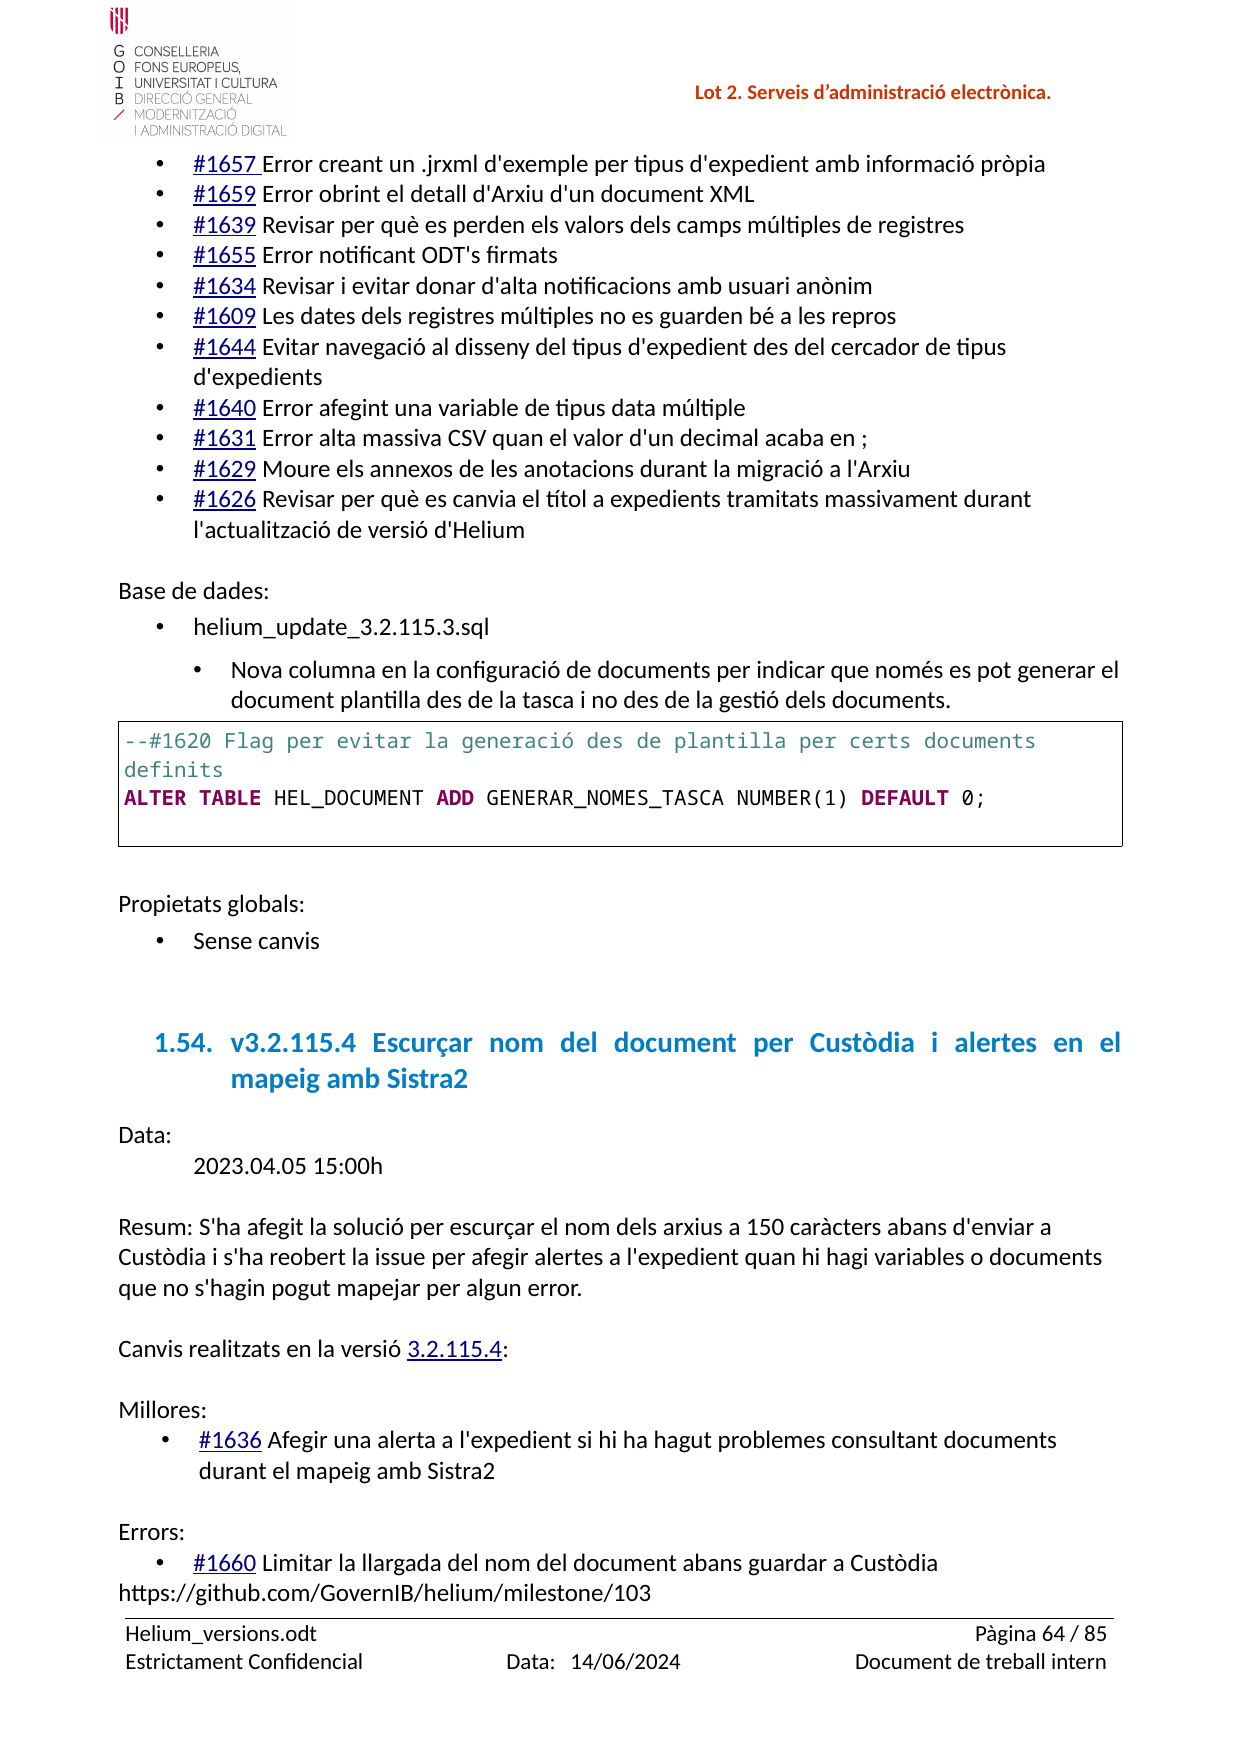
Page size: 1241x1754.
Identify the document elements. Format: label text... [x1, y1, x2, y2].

list #1659 Error obrint el detall d'Arxiu d'un document XML [156, 178, 1122, 209]
text Resum: S'ha afegit la solució per escurçar el nom dels arxius a 150 caràcters abans d'enviar a Custòdia i s'ha reobert la issue per afegir alertes a l'expedient quan hi hagi variables o documents que no s'hagin pogut mapejar per algun error. [118, 1211, 1122, 1303]
list Nova columna en la configuració de documents per indicar que només es pot generar el document plantilla des de la tasca i no des de la gestió dels documents. [193, 654, 1122, 715]
list Sense canvis [156, 925, 1122, 956]
list #1634 Revisar i evitar donar d'alta notificacions amb usuari anònim [156, 270, 1122, 300]
text Data: [118, 1119, 1122, 1150]
text Millores: [118, 1394, 1122, 1425]
list #1657 Error creant un .jrxml d'exemple per tipus d'expedient amb informació pròpia [156, 148, 1122, 178]
list #1660 Limitar la llargada del nom del document abans guardar a Custòdia [156, 1547, 1122, 1577]
text Base de dades: [118, 575, 1122, 606]
text Propietats globals: [118, 889, 1122, 919]
picture [100, 0, 297, 144]
list #1631 Error alta massiva CSV quan el valor d'un decimal acaba en ; [156, 422, 1122, 453]
list #1636 Afegir una alerta a l'expedient si hi ha hagut problemes consultant documents durant el mapeig amb Sistra2 [161, 1425, 1122, 1486]
text https://github.com/GovernIB/helium/milestone/103 [118, 1577, 1122, 1608]
list #1626 Revisar per què es canvia el títol a expedients tramitats massivament durant l'actualització de versió d'Helium [156, 483, 1122, 544]
list #1644 Evitar navegació al disseny del tipus d'expedient des del cercador de tipus d'expedients [156, 331, 1122, 392]
text Errors: [118, 1516, 1122, 1547]
text 2023.04.05 15:00h [118, 1150, 1122, 1181]
text Canvis realitzats en la versió 3.2.115.4: [118, 1333, 1122, 1364]
list #1609 Les dates dels registres múltiples no es guarden bé a les repros [156, 300, 1122, 331]
list #1655 Error notificant ODT's firmats [156, 239, 1122, 270]
list #1629 Moure els annexos de les anotacions durant la migració a l'Arxiu [156, 453, 1122, 483]
subtitle v3.2.115.4 Escurçar nom del document per Custòdia i alertes en el mapeig amb Sistra2 [153, 1024, 1122, 1096]
list #1640 Error afegint una variable de tipus data múltiple [156, 392, 1122, 422]
list helium_update_3.2.115.3.sql [156, 611, 1122, 642]
list #1639 Revisar per què es perden els valors dels camps múltiples de registres [156, 209, 1122, 239]
table_header --#1620 Flag per evitar la generació des de plantilla per certs documents definits ALTER TABLE HEL_DOCUMENT ADD GENERAR_NOMES_TASCA NUMBER(1) DEFAULT 0; [119, 722, 1122, 846]
